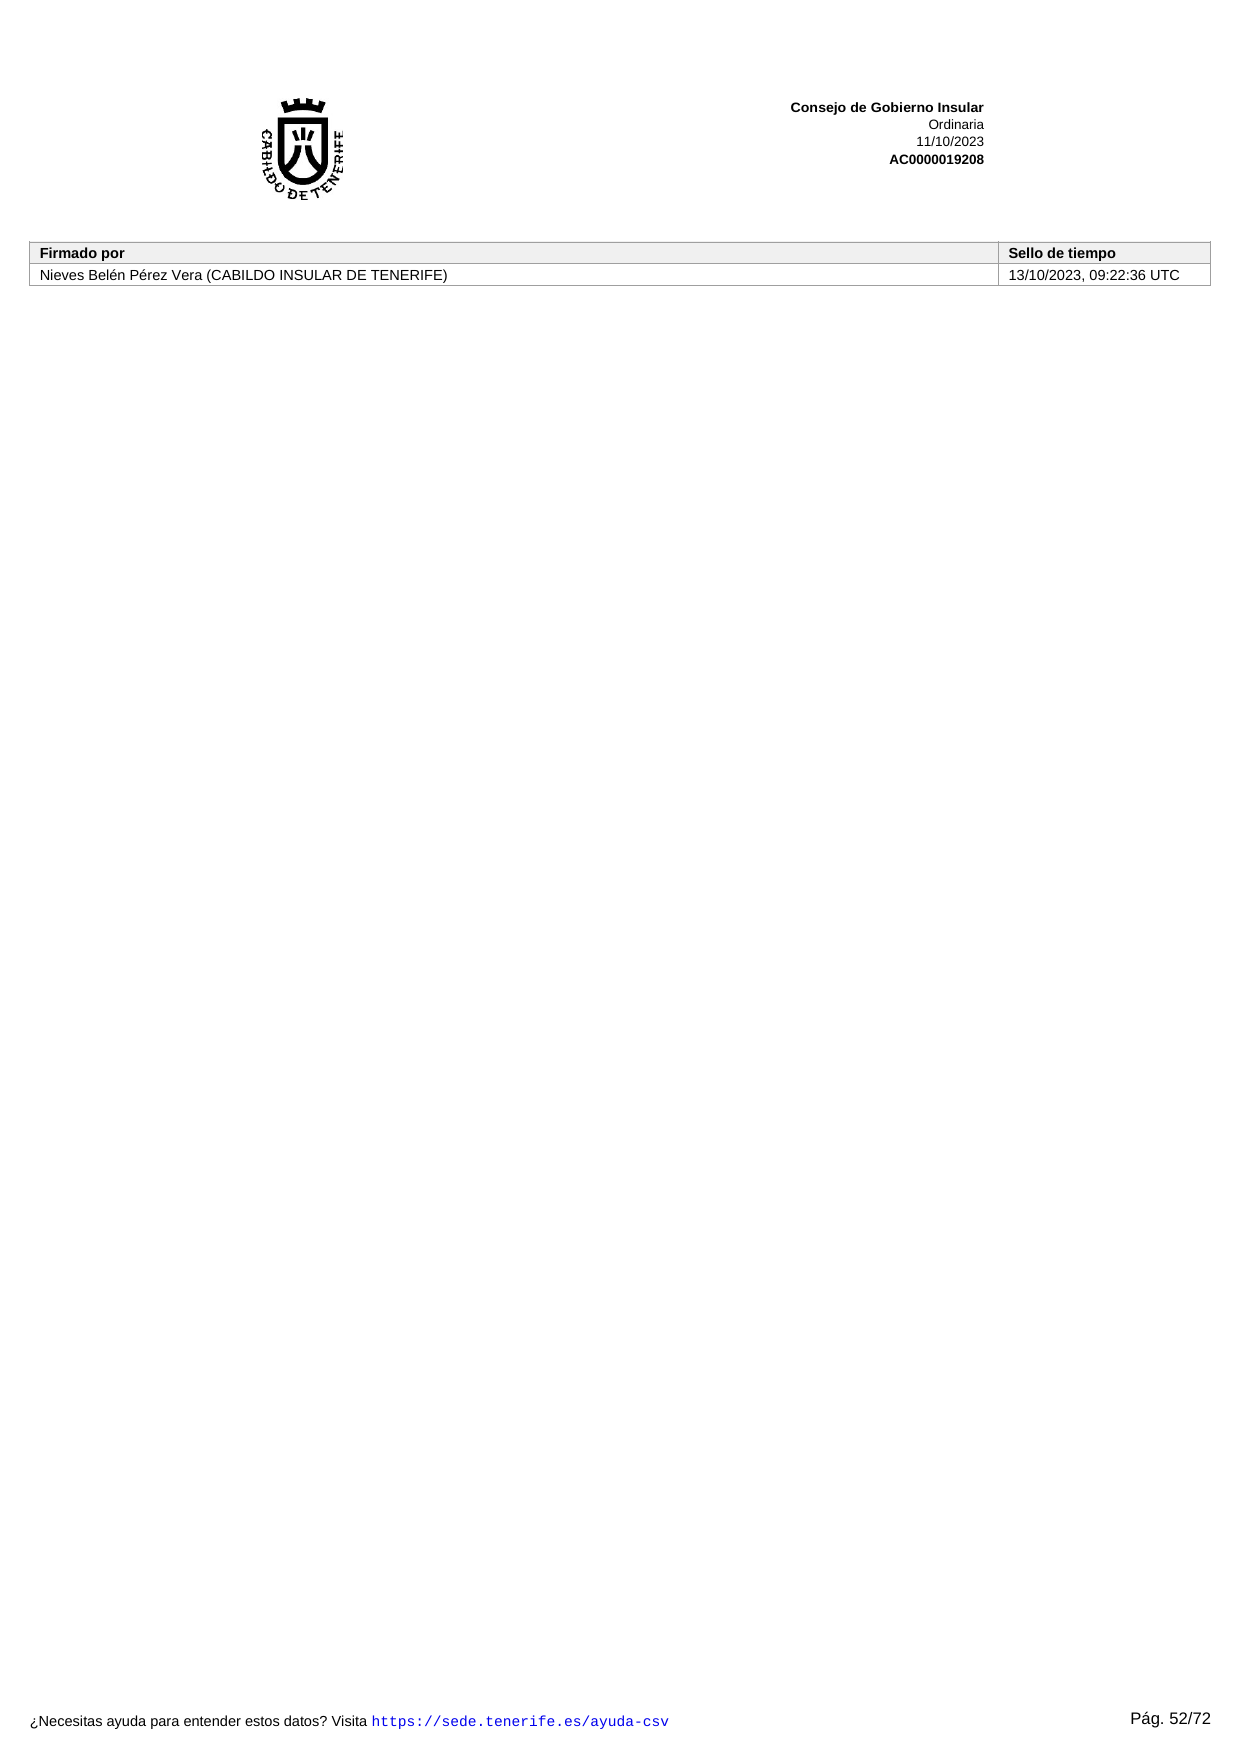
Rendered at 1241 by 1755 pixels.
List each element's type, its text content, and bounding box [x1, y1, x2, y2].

table_header Sello de tiempo [999, 243, 1210, 263]
table_cell 13/10/2023, 09:22:36 UTC [999, 264, 1210, 285]
table_cell Nieves Belén Pérez Vera (CABILDO INSULAR DE TENERIFE) [30, 264, 998, 285]
table_header Firmado por [30, 243, 998, 263]
